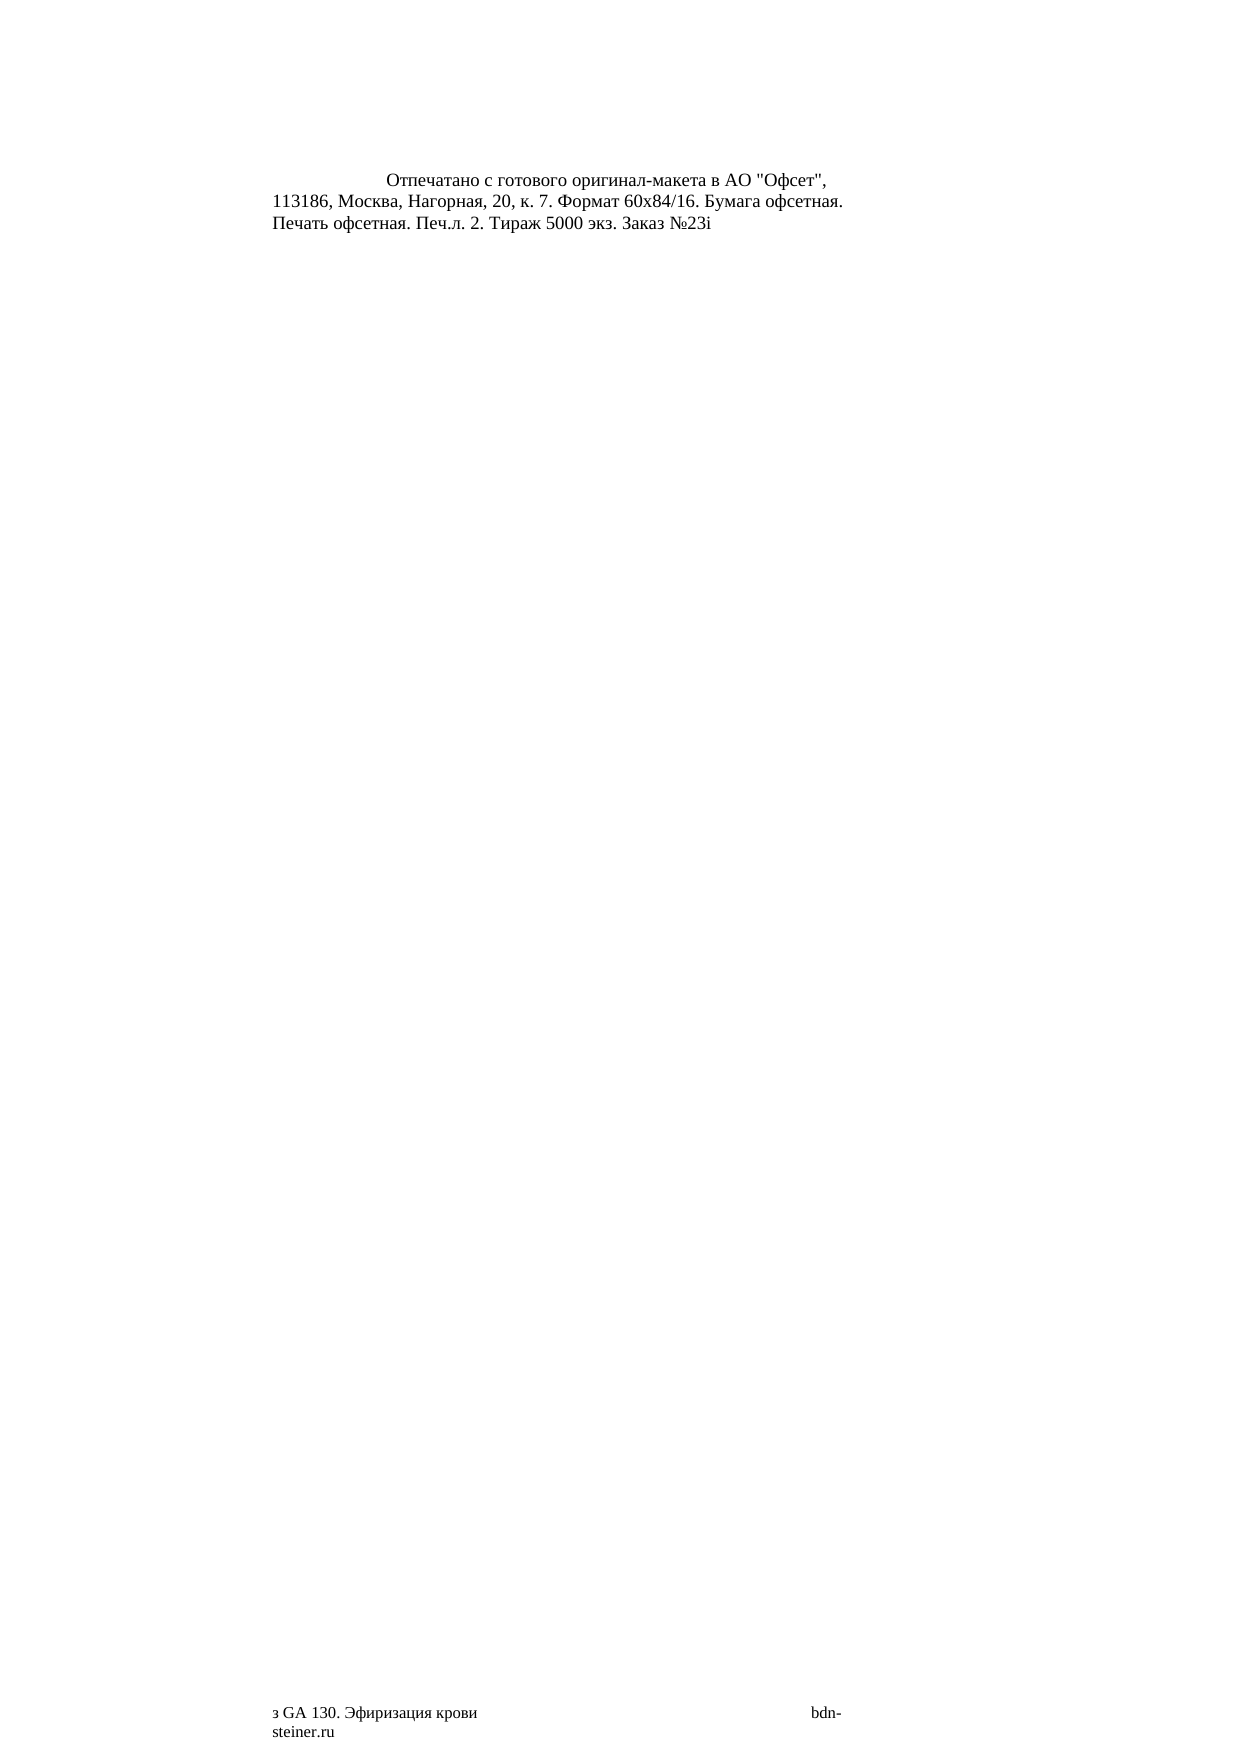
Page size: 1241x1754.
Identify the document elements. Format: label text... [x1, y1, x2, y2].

text Отпечатано с готового оригинал-макета в АО "Офсет", 113186, Москва, Нагорная, 20, к. 7. Формат 60x84/16. Бумага офсетная. Печать офсетная. Печ.л. 2. Тираж 5000 экз. Заказ №23i [272, 169, 860, 233]
